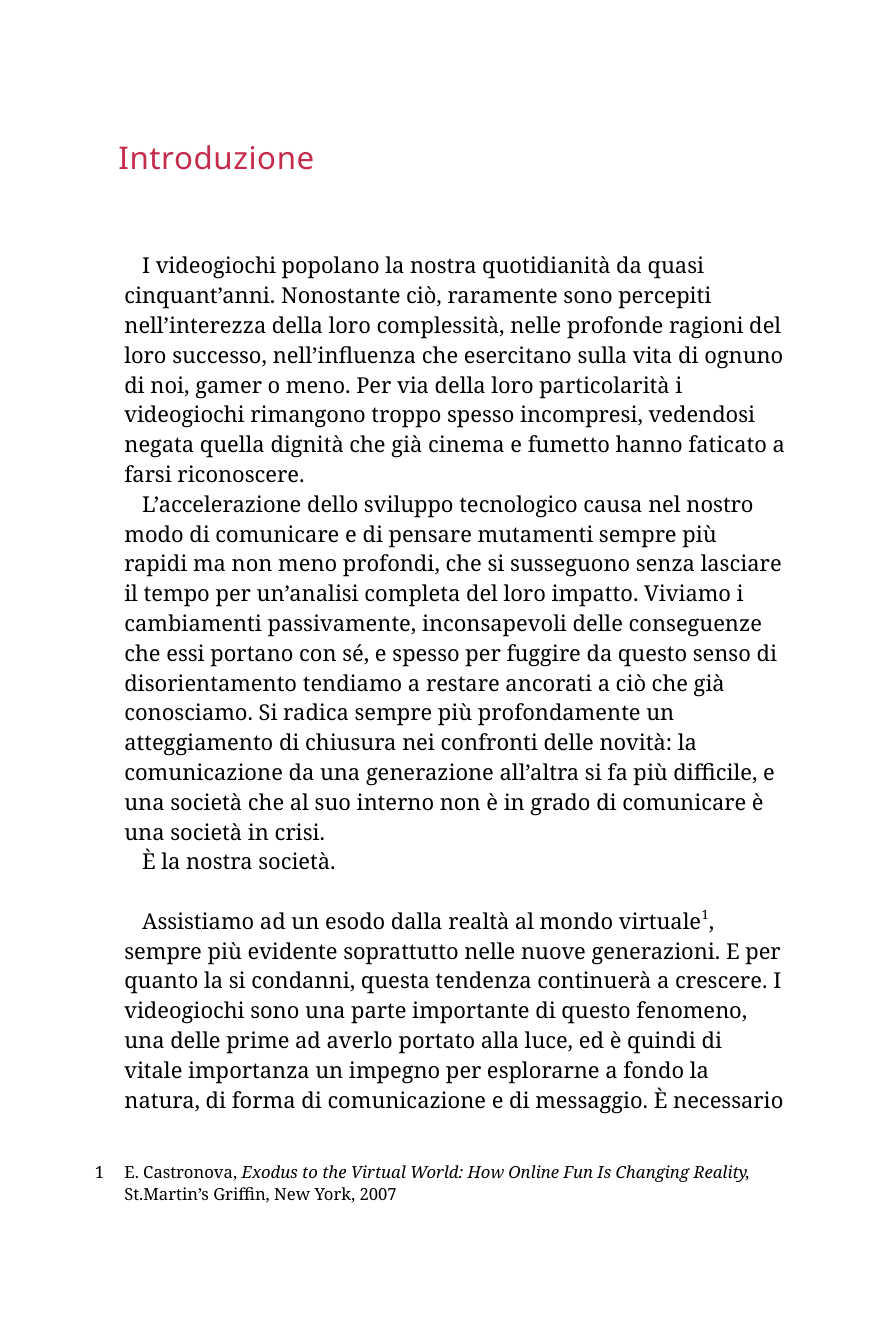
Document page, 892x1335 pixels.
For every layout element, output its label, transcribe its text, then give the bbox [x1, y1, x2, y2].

subtitle Introduzione [118, 136, 786, 178]
text E. Castronova, Exodus to the Virtual World: How Online Fun Is Changing Reality, St.Martin’s Griffin, New York, 2007 [94, 1160, 786, 1206]
text Assistiamo ad un esodo dalla realtà al mondo virtuale, sempre più evidente soprattutto nelle nuove generazioni. E per quanto la si condanni, questa tendenza continuerà a crescere. I videogiochi sono una parte importante di questo fenomeno, una delle prime ad averlo portato alla luce, ed è quindi di vitale importanza un impegno per esplorarne a fondo la natura, di forma di comunicazione e di messaggio. È necessario [124, 906, 786, 1114]
text L’accelerazione dello sviluppo tecnologico causa nel nostro modo di comunicare e di pensare mutamenti sempre più rapidi ma non meno profondi, che si susseguono senza lasciare il tempo per un’analisi completa del loro impatto. Viviamo i cambiamenti passivamente, inconsapevoli delle conseguenze che essi portano con sé, e spesso per fuggire da questo senso di disorientamento tendiamo a restare ancorati a ciò che già conosciamo. Si radica sempre più profondamente un atteggiamento di chiusura nei confronti delle novità: la comunicazione da una generazione all’altra si fa più difficile, e una società che al suo interno non è in grado di comunicare è una società in crisi. [124, 489, 786, 846]
text È la nostra società. [124, 846, 786, 876]
text I videogiochi popolano la nostra quotidianità da quasi cinquant’anni. Nonostante ciò, raramente sono percepiti nell’interezza della loro complessità, nelle profonde ragioni del loro successo, nell’influenza che esercitano sulla vita di ognuno di noi, gamer o meno. Per via della loro particolarità i videogiochi rimangono troppo spesso incompresi, vedendosi negata quella dignità che già cinema e fumetto hanno faticato a farsi riconoscere. [124, 251, 786, 489]
